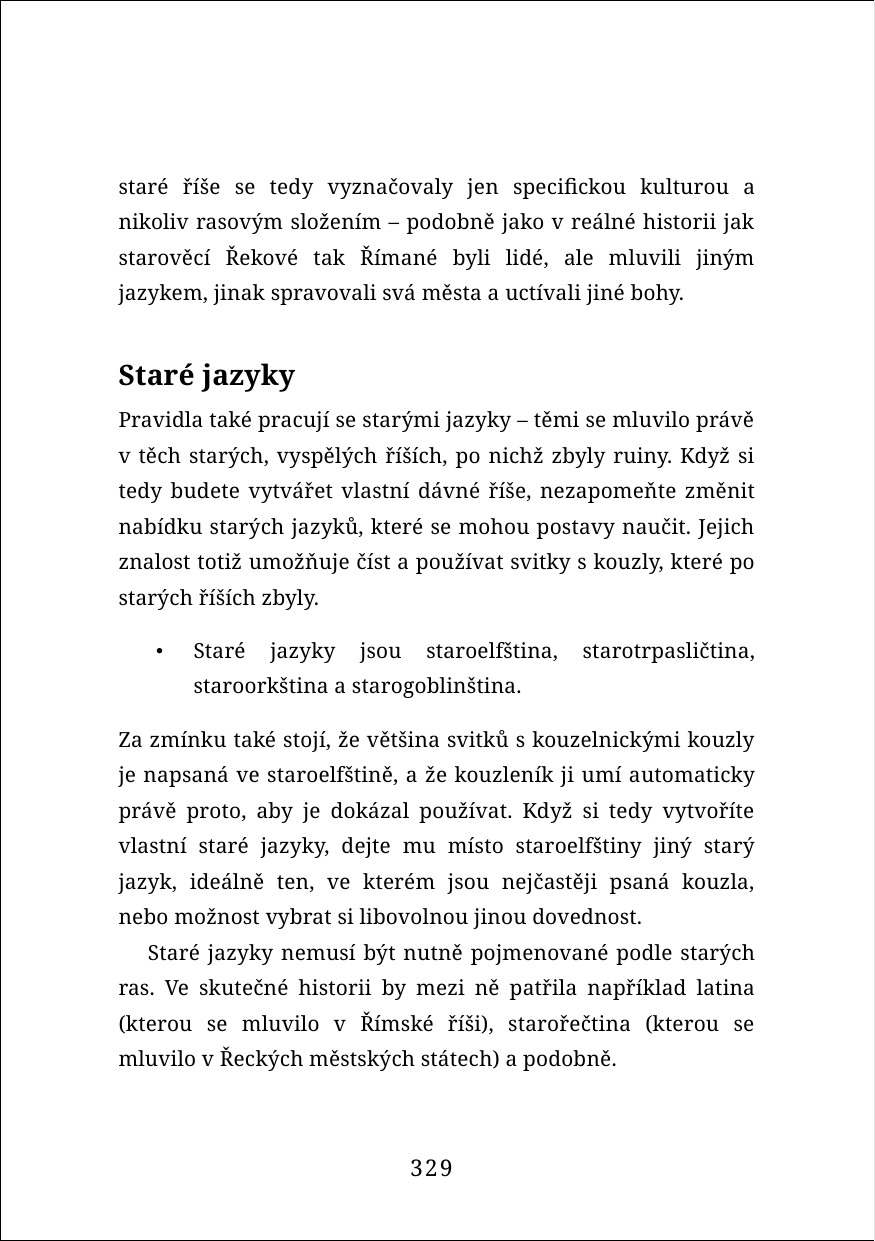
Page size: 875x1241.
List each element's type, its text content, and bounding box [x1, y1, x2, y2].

subtitle Staré jazyky [118, 355, 756, 393]
text Za zmínku také stojí, že většina svitků s kouzelnickými kouzly je napsaná ve staroelfštině, a že kouzleník ji umí automaticky právě proto, aby je dokázal používat. Když si tedy vytvoříte vlastní staré jazyky, dejte mu místo staroelfštiny jiný starý jazyk, ideálně ten, ve kterém jsou nejčastěji psaná kouzla, nebo možnost vybrat si libovolnou jinou dovednost. Staré jazyky nemusí být nutně pojmenované podle starých ras. Ve skutečné historii by mezi ně patřila například latina (kterou se mluvilo v Římské říši), starořečtina (kterou se mluvilo v Řeckých městských státech) a podobně. [118, 725, 756, 1073]
text Pravidla také pracují se starými jazyky – těmi se mluvilo právě v těch starých, vyspělých říších, po nichž zbyly ruiny. Když si tedy budete vytvářet vlastní dávné říše, nezapomeňte změnit nabídku starých jazyků, které se mohou postavy naučit. Jejich znalost totiž umožňuje číst a používat svitky s kouzly, které po starých říších zbyly. [118, 405, 756, 611]
list Staré jazyky jsou staroelfština, starotrpasličtina, staroorkština a starogoblinština. [156, 636, 756, 700]
text staré říše se tedy vyznačovaly jen specifickou kulturou a nikoliv rasovým složením – podobně jako v reálné historii jak starověcí Řekové tak Římané byli lidé, ale mluvili jiným jazykem, jinak spravovali svá města a uctívali jiné bohy. [118, 172, 756, 307]
